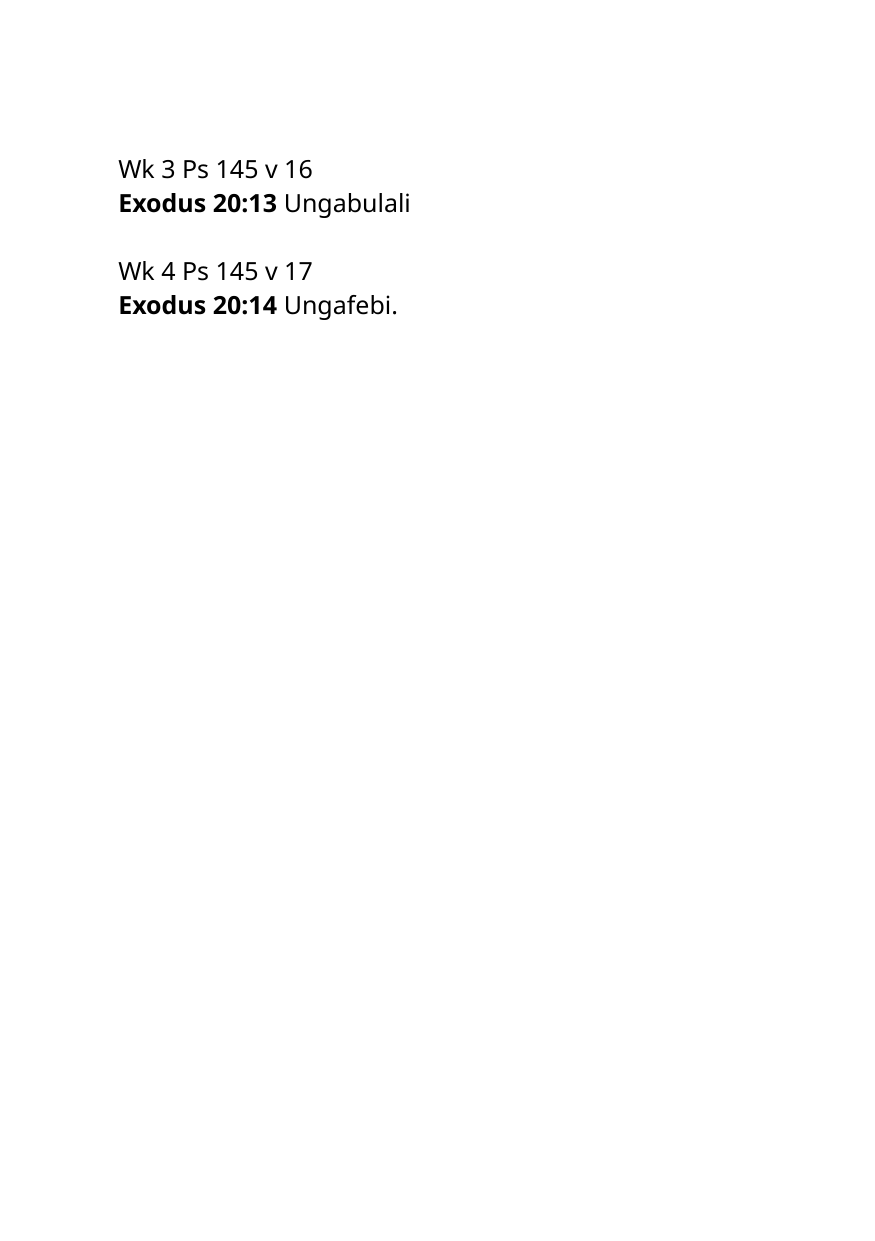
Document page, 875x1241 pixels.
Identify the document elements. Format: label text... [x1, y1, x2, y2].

text Wk 4 Ps 145 v 17 [118, 253, 786, 288]
text Exodus 20:14 Ungafebi. [118, 288, 786, 322]
text Exodus 20:13 Ungabulali [118, 185, 786, 219]
text Wk 3 Ps 145 v 16 [118, 151, 786, 185]
